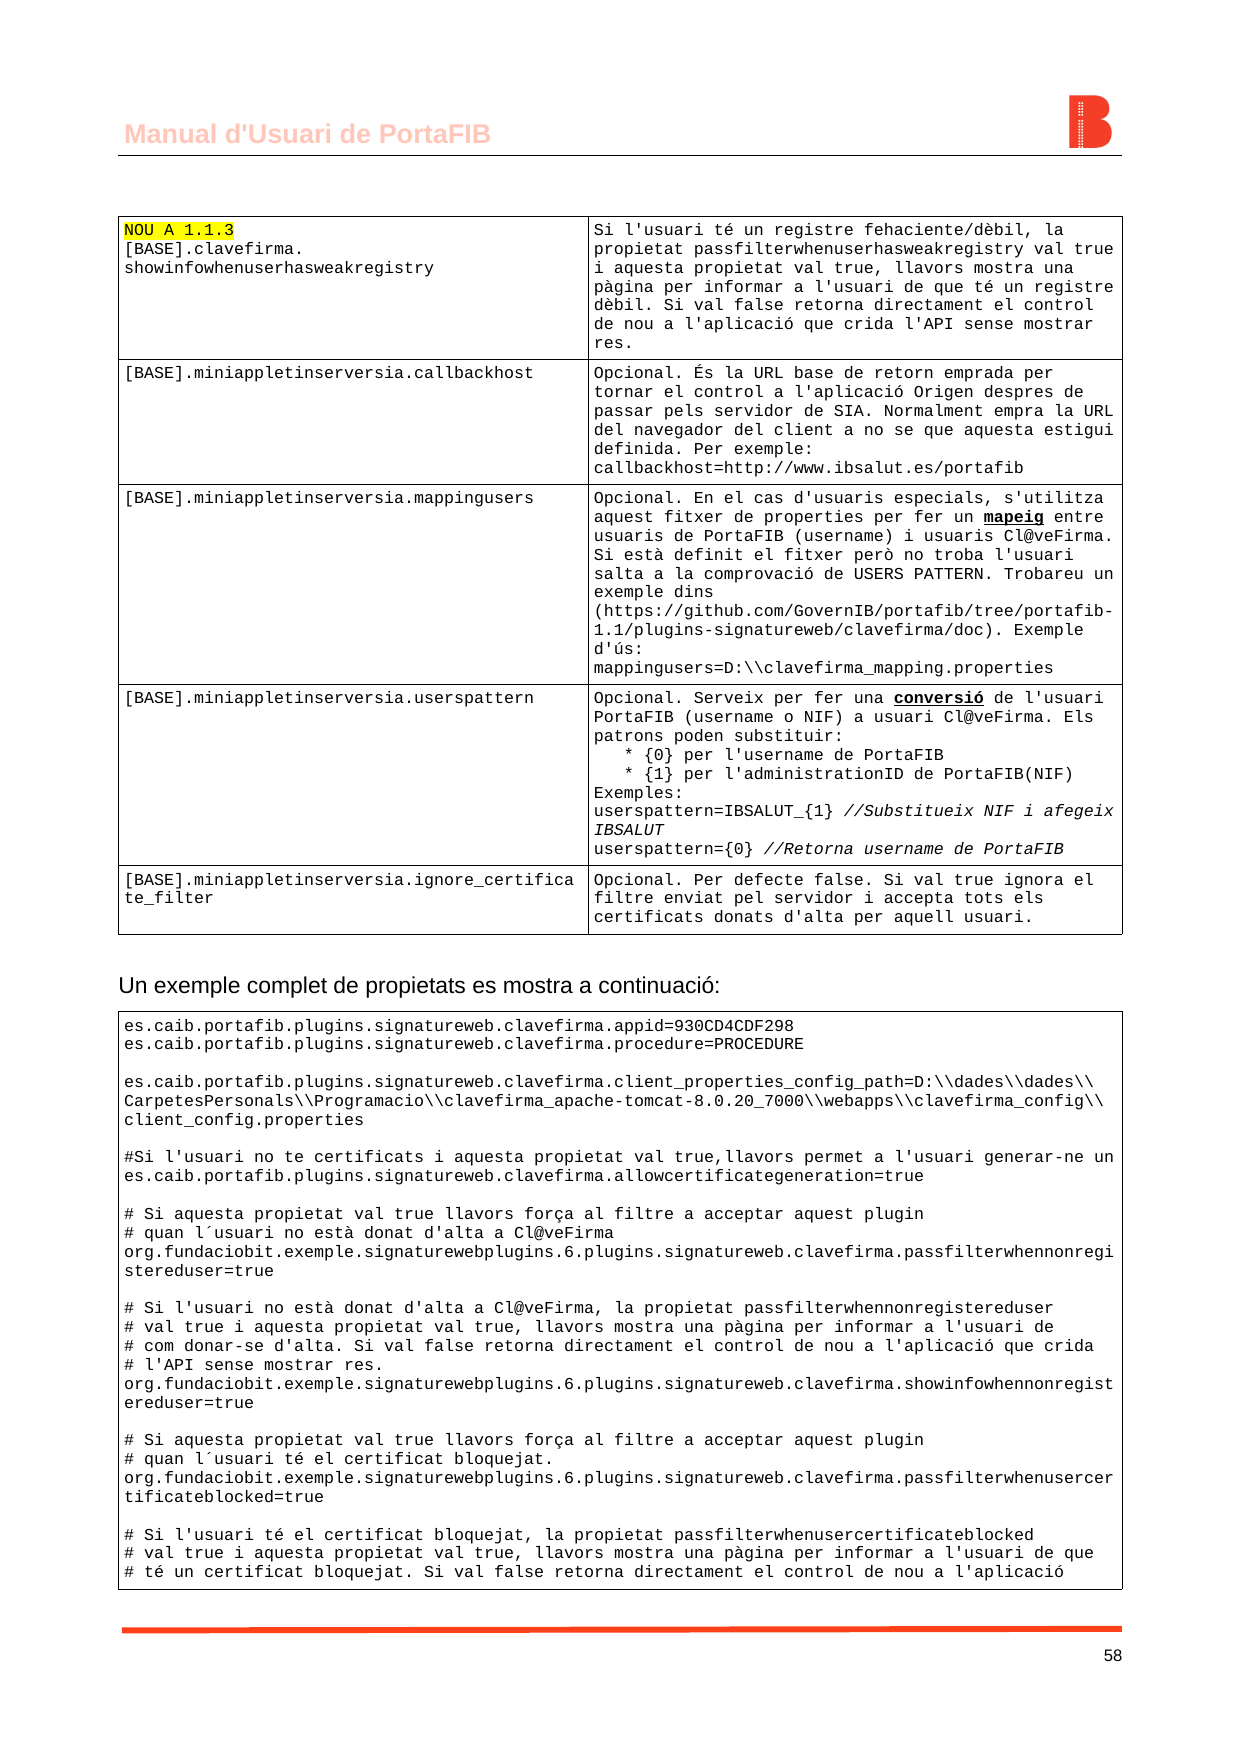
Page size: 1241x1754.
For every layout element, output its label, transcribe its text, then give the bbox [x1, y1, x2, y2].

table_cell Opcional. És la URL base de retorn emprada per tornar el control a l'aplicació Origen despres de passar pels servidor de SIA. Normalment empra la URL del navegador del client a no se que aquesta estigui definida. Per exemple: callbackhost=http://www.ibsalut.es/portafib [589, 360, 1122, 484]
table_cell [BASE].miniappletinserversia.mappingusers [119, 485, 588, 684]
table_cell [BASE].miniappletinserversia.ignore_certificate_filter [119, 866, 588, 933]
table_cell Opcional. Per defecte false. Si val true ignora el filtre enviat pel servidor i accepta tots els certificats donats d'alta per aquell usuari. [589, 866, 1122, 933]
table_cell [BASE].miniappletinserversia.callbackhost [119, 360, 588, 484]
table_cell Opcional. Serveix per fer una conversió de l'usuari PortaFIB (username o NIF) a usuari Cl@veFirma. Els patrons poden substituir: * {0} per l'username de PortaFIB * {1} per l'administrationID de PortaFIB(NIF) Exemples: userspattern=IBSALUT_{1} //Substitueix NIF i afegeix IBSALUT userspattern={0} //Retorna username de PortaFIB [589, 685, 1122, 865]
table_header es.caib.portafib.plugins.signatureweb.clavefirma.appid=930CD4CDF298 es.caib.portafib.plugins.signatureweb.clavefirma.procedure=PROCEDURE es.caib.portafib.plugins.signatureweb.clavefirma.client_properties_config_path=D:\\dades\\dades\\CarpetesPersonals\\Programacio\\clavefirma_apache-tomcat-8.0.20_7000\\webapps\\clavefirma_config\\client_config.properties #Si l'usuari no te certificats i aquesta propietat val true,llavors permet a l'usuari generar-ne un es.caib.portafib.plugins.signatureweb.clavefirma.allowcertificategeneration=true # Si aquesta propietat val true llavors força al filtre a acceptar aquest plugin # quan l´usuari no està donat d'alta a Cl@veFirma org.fundaciobit.exemple.signaturewebplugins.6.plugins.signatureweb.clavefirma.passfilterwhennonregistereduser=true # Si l'usuari no està donat d'alta a Cl@veFirma, la propietat passfilterwhennonregistereduser # val true i aquesta propietat val true, llavors mostra una pàgina per informar a l'usuari de # com donar-se d'alta. Si val false retorna directament el control de nou a l'aplicació que crida # l'API sense mostrar res. org.fundaciobit.exemple.signaturewebplugins.6.plugins.signatureweb.clavefirma.showinfowhennonregistereduser=true # Si aquesta propietat val true llavors força al filtre a acceptar aquest plugin # quan l´usuari té el certificat bloquejat. org.fundaciobit.exemple.signaturewebplugins.6.plugins.signatureweb.clavefirma.passfilterwhenusercertificateblocked=true # Si l'usuari té el certificat bloquejat, la propietat passfilterwhenusercertificateblocked # val true i aquesta propietat val true, llavors mostra una pàgina per informar a l'usuari de que # té un certificat bloquejat. Si val false retorna directament el control de nou a l'aplicació [119, 1012, 1122, 1588]
table_cell Opcional. En el cas d'usuaris especials, s'utilitza aquest fitxer de properties per fer un mapeig entre usuaris de PortaFIB (username) i usuaris Cl@veFirma. Si està definit el fitxer però no troba l'usuari salta a la comprovació de USERS PATTERN. Trobareu un exemple dins (https://github.com/GovernIB/portafib/tree/portafib-1.1/plugins-signatureweb/clavefirma/doc). Exemple d'ús: mappingusers=D:\\clavefirma_mapping.properties [589, 485, 1122, 684]
text Un exemple complet de propietats es mostra a continuació: [118, 972, 1122, 999]
table_cell Si l'usuari té un registre fehaciente/dèbil, la propietat passfilterwhenuserhasweakregistry val true i aquesta propietat val true, llavors mostra una pàgina per informar a l'usuari de que té un registre dèbil. Si val false retorna directament el control de nou a l'aplicació que crida l'API sense mostrar res. [589, 217, 1122, 359]
table_cell [BASE].miniappletinserversia.userspattern [119, 685, 588, 865]
table_cell NOU A 1.1.3 [BASE].clavefirma. showinfowhenuserhasweakregistry [119, 217, 588, 359]
picture [1063, 94, 1117, 150]
